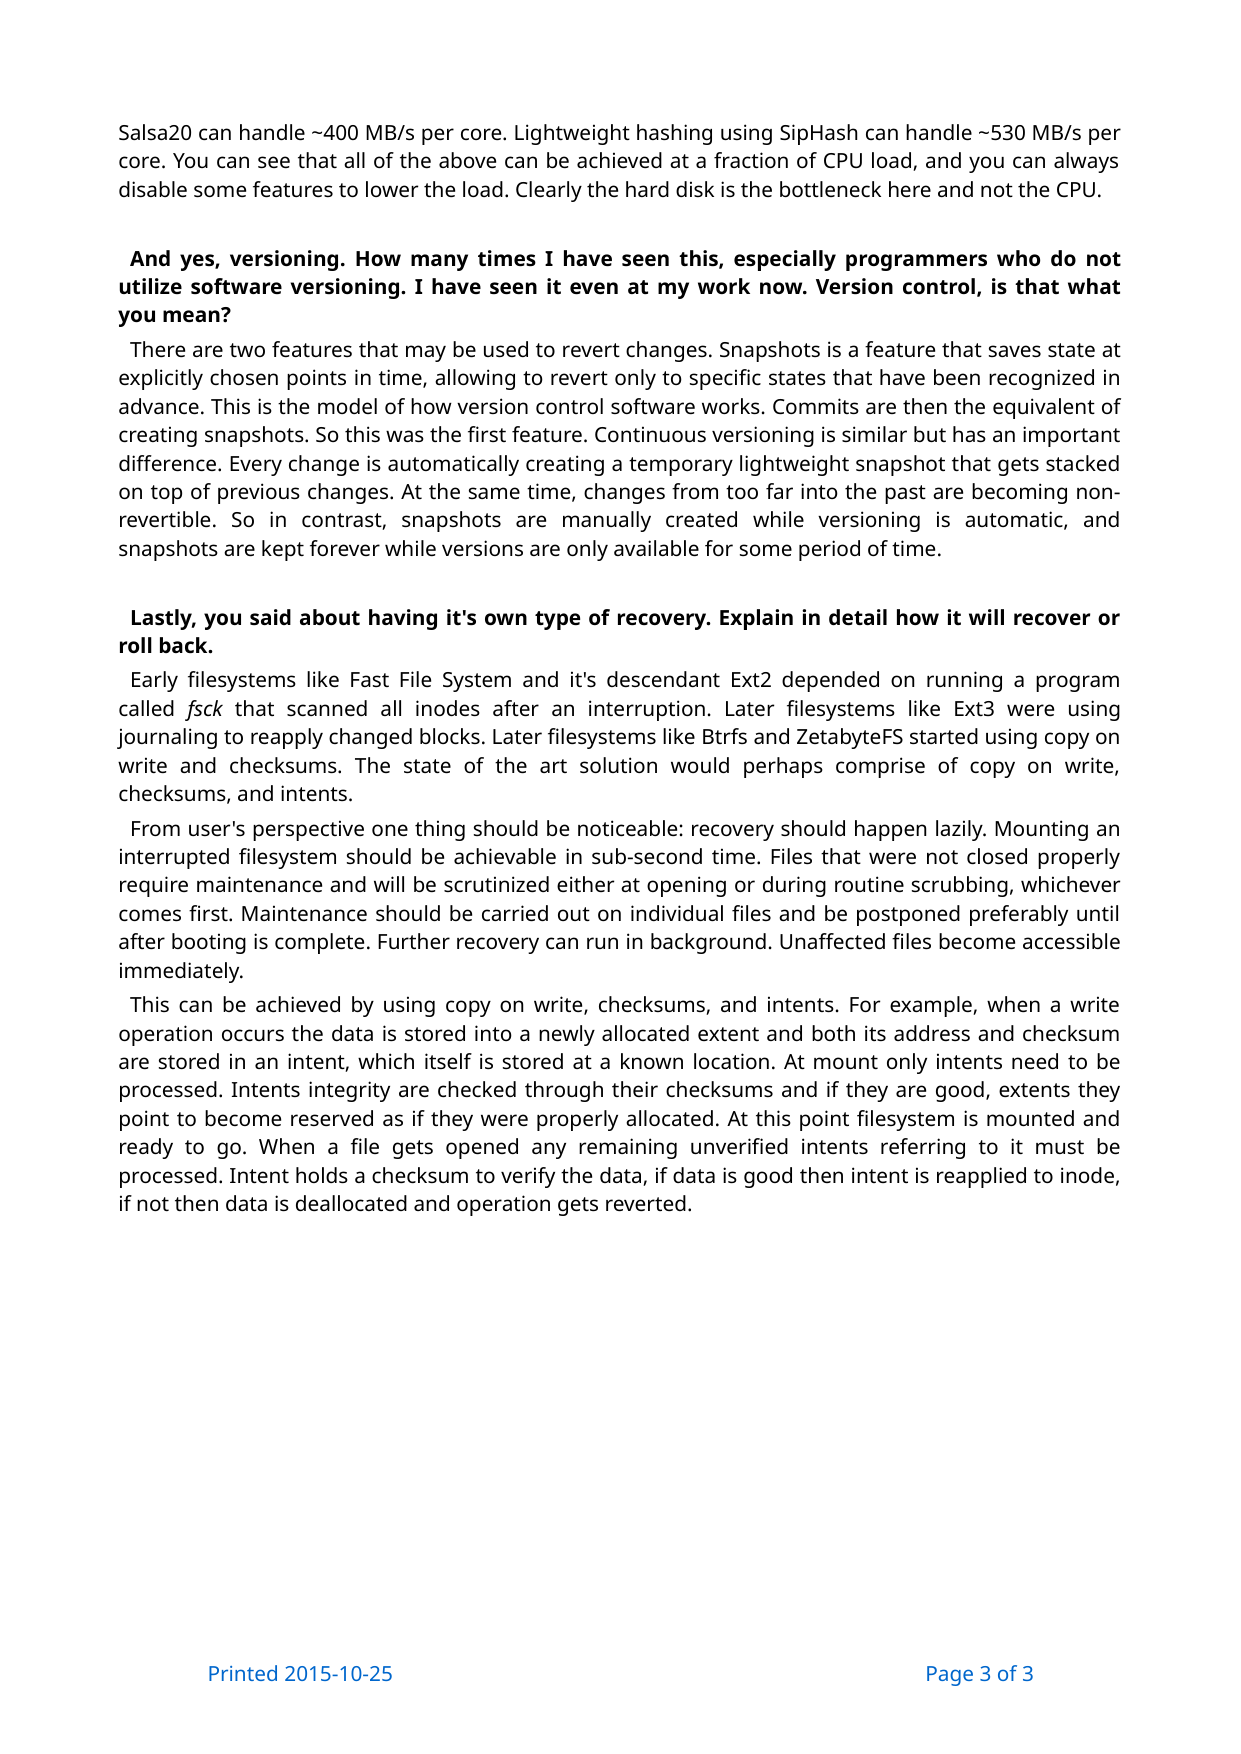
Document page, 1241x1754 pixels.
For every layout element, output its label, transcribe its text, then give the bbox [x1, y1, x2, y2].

text From user's perspective one thing should be noticeable: recovery should happen lazily. Mounting an interrupted filesystem should be achievable in sub-second time. Files that were not closed properly require maintenance and will be scrutinized either at opening or during routine scrubbing, whichever comes first. Maintenance should be carried out on individual files and be postponed preferably until after booting is complete. Further recovery can run in background. Unaffected files become accessible immediately. [118, 814, 1122, 984]
text Lastly, you said about having it's own type of recovery. Explain in detail how it will recover or roll back. [118, 603, 1122, 660]
text Salsa20 can handle ~400 MB/s per core. Lightweight hashing using SipHash can handle ~530 MB/s per core. You can see that all of the above can be achieved at a fraction of CPU load, and you can always disable some features to lower the load. Clearly the hard disk is the bottleneck here and not the CPU. [118, 118, 1122, 203]
text There are two features that may be used to revert changes. Snapshots is a feature that saves state at explicitly chosen points in time, allowing to revert only to specific states that have been recognized in advance. This is the model of how version control software works. Commits are then the equivalent of creating snapshots. So this was the first feature. Continuous versioning is similar but has an important difference. Every change is automatically creating a temporary lightweight snapshot that gets stacked on top of previous changes. At the same time, changes from too far into the past are becoming non-revertible. So in contrast, snapshots are manually created while versioning is automatic, and snapshots are kept forever while versions are only available for some period of time. [118, 335, 1122, 562]
text This can be achieved by using copy on write, checksums, and intents. For example, when a write operation occurs the data is stored into a newly allocated extent and both its address and checksum are stored in an intent, which itself is stored at a known location. At mount only intents need to be processed. Intents integrity are checked through their checksums and if they are good, extents they point to become reserved as if they were properly allocated. At this point filesystem is mounted and ready to go. When a file gets opened any remaining unverified intents referring to it must be processed. Intent holds a checksum to verify the data, if data is good then intent is reapplied to inode, if not then data is deallocated and operation gets reverted. [118, 990, 1122, 1218]
text Early filesystems like Fast File System and it's descendant Ext2 depended on running a program called fsck that scanned all inodes after an interruption. Later filesystems like Ext3 were using journaling to reapply changed blocks. Later filesystems like Btrfs and ZetabyteFS started using copy on write and checksums. The state of the art solution would perhaps comprise of copy on write, checksums, and intents. [118, 666, 1122, 808]
text And yes, versioning. How many times I have seen this, especially programmers who do not utilize software versioning. I have seen it even at my work now. Version control, is that what you mean? [118, 244, 1122, 329]
